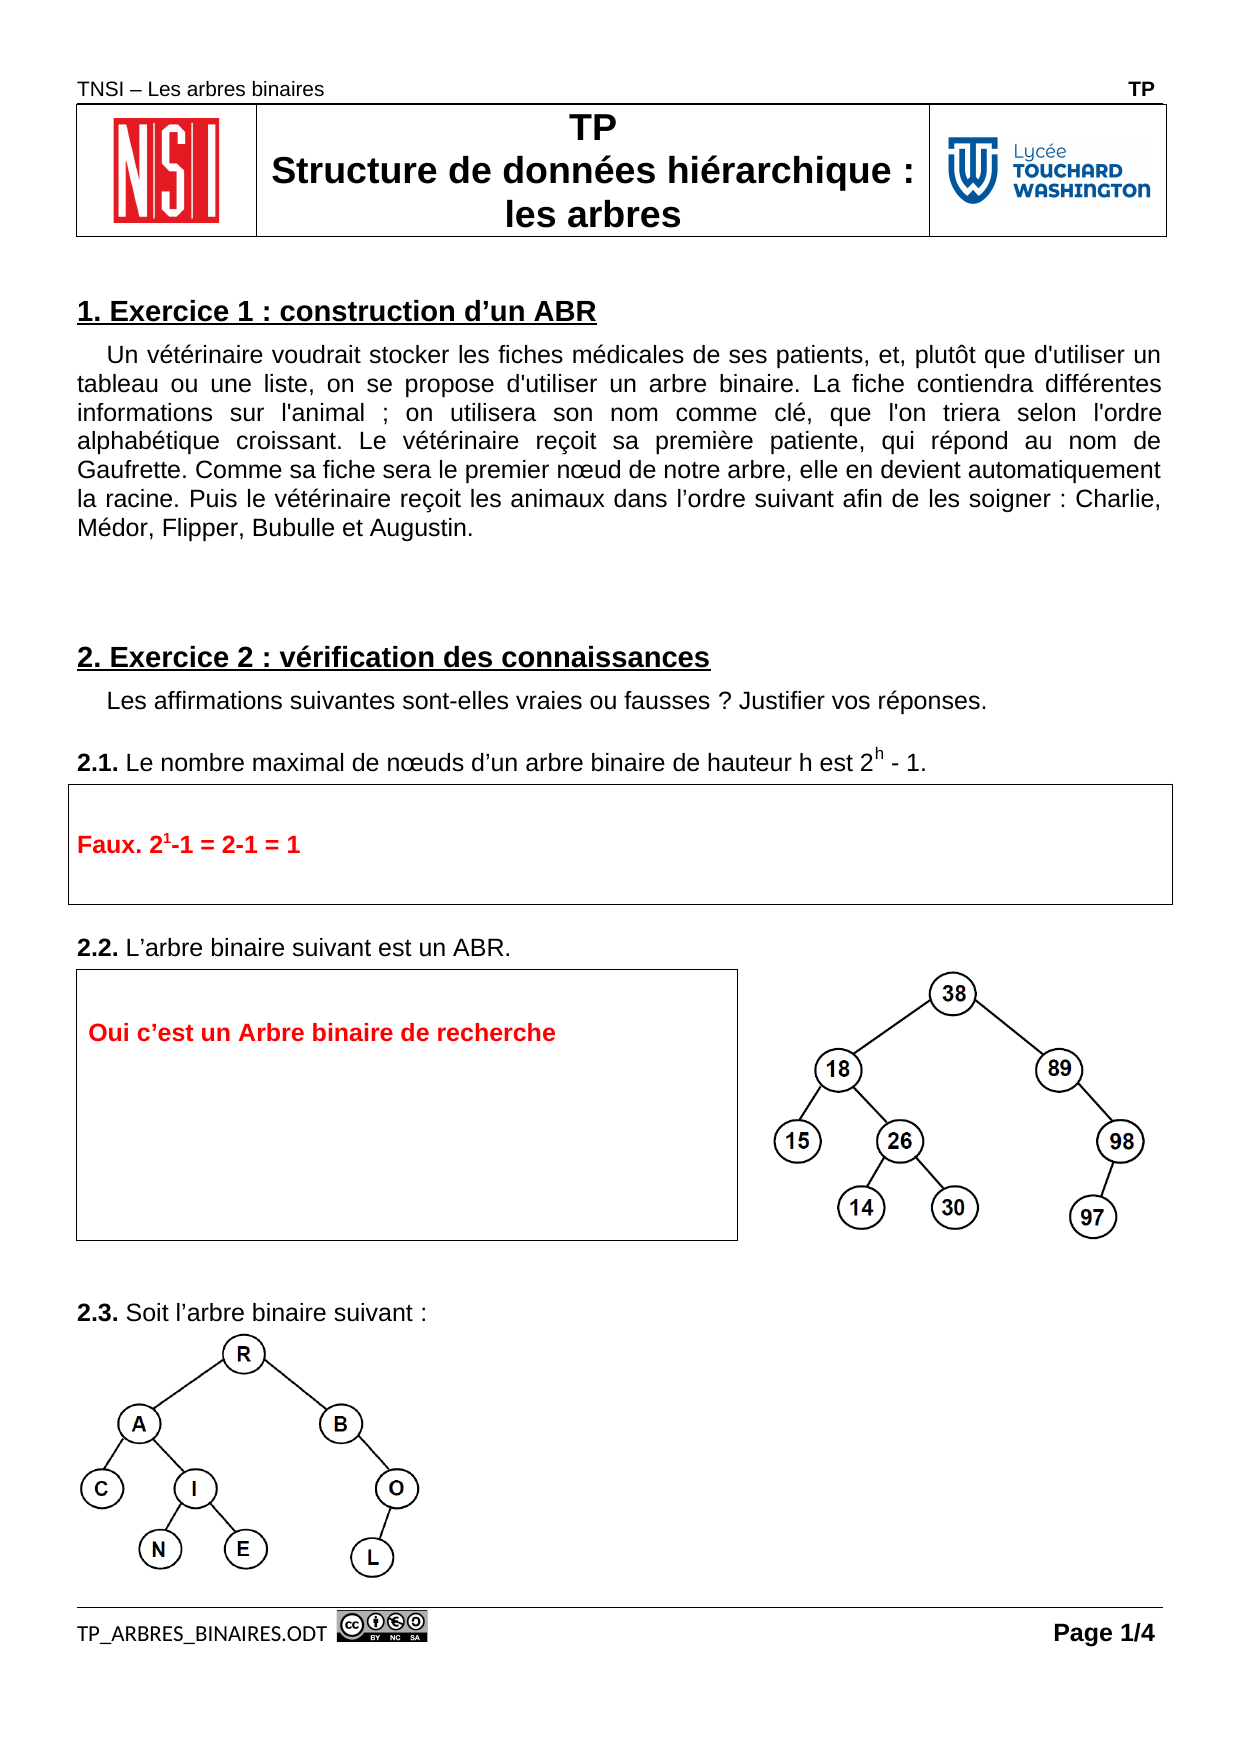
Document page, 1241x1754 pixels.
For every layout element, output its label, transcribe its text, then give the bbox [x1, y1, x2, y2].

text 2.3. Soit l’arbre binaire suivant : [77, 1298, 1163, 1327]
table_header TP Structure de données hiérarchique : les arbres [257, 105, 929, 236]
text Un vétérinaire voudrait stocker les fiches médicales de ses patients, et, plutôt que d'utiliser un tableau ou une liste, on se propose d'utiliser un arbre binaire. La fiche contiendra différentes informations sur l'animal ; on utilisera son nom comme clé, que l'on triera selon l'ordre alphabétique croissant. Le vétérinaire reçoit sa première patiente, qui répond au nom de Gaufrette. Comme sa fiche sera le premier nœud de notre arbre, elle en devient automatiquement la racine. Puis le vétérinaire reçoit les animaux dans l’ordre suivant afin de les soigner : Charlie, Médor, Flipper, Bubulle et Augustin. [77, 340, 1163, 541]
table_header [77, 105, 256, 236]
text 2.2. L’arbre binaire suivant est un ABR. [77, 933, 1163, 962]
table_header Oui c’est un Arbre binaire de recherche [77, 970, 737, 1239]
list Exercice 2 : vérification des connaissances [77, 640, 1163, 674]
table_header [1147, 969, 1178, 1239]
picture [946, 136, 1152, 205]
table_header [738, 969, 771, 1239]
text 2.1. Le nombre maximal de nœuds d’un arbre binaire de hauteur h est 2h - 1. [77, 744, 1163, 777]
list Exercice 1 : construction d’un ABR [77, 294, 1163, 328]
text Faux. 21-1 = 2-1 = 1 [77, 830, 1163, 858]
text Les affirmations suivantes sont-elles vraies ou fausses ? Justifier vos réponses. [77, 686, 1163, 715]
table_header [930, 105, 1166, 236]
picture [336, 1610, 428, 1642]
picture [771, 969, 1147, 1240]
picture [79, 1333, 420, 1579]
